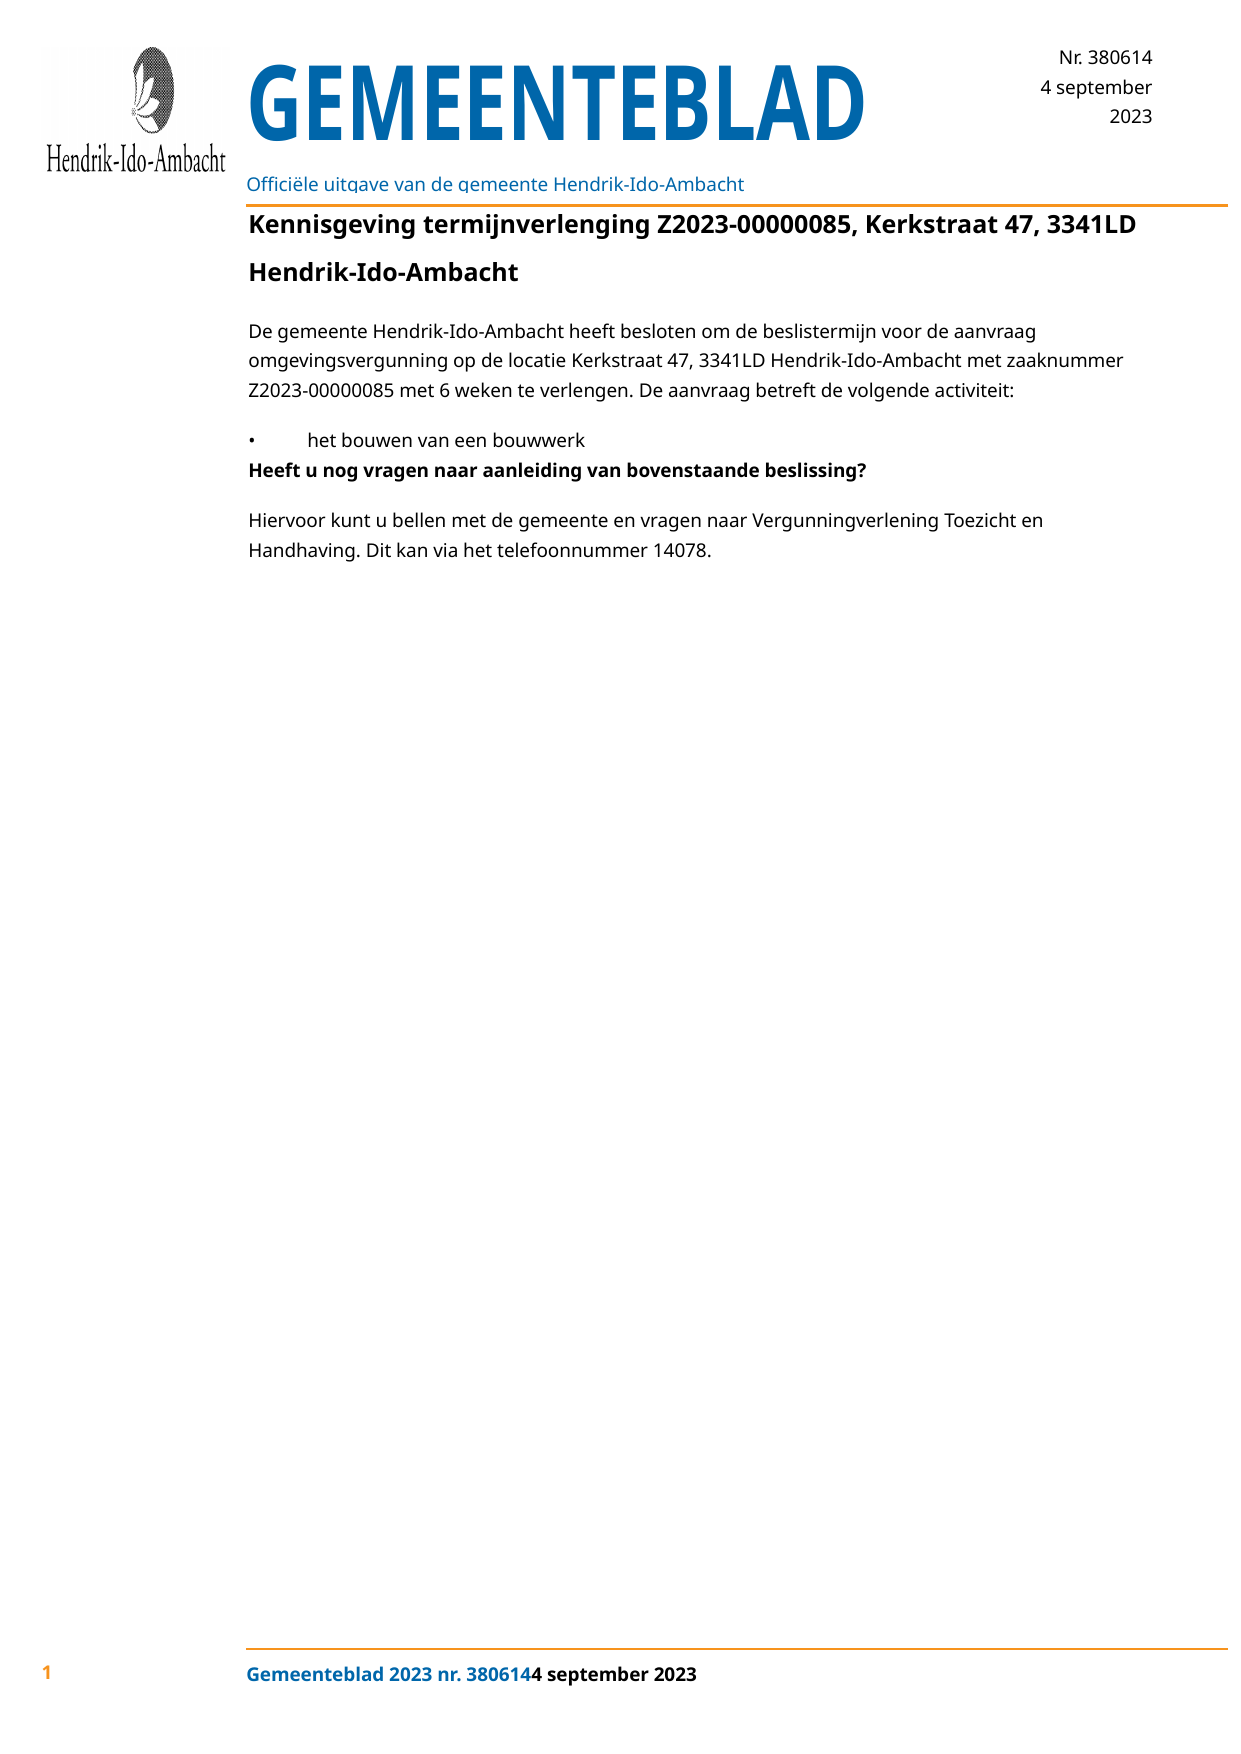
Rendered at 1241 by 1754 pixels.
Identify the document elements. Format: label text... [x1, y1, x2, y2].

picture [41, 47, 231, 172]
text Hiervoor kunt u bellen met de gemeente en vragen naar Vergunningverlening Toezicht en Handhaving. Dit kan via het telefoonnummer 14078. [248, 507, 1152, 563]
list het bouwen van een bouwwerk [248, 427, 1152, 453]
text Kennisgeving termijnverlenging Z2023-00000085, Kerkstraat 47, 3341LD Hendrik-Ido-Ambacht [248, 207, 1152, 288]
text De gemeente Hendrik-Ido-Ambacht heeft besloten om de beslistermijn voor de aanvraag omgevingsvergunning op de locatie Kerkstraat 47, 3341LD Hendrik-Ido-Ambacht met zaaknummer Z2023-00000085 met 6 weken te verlengen. De aanvraag betreft de volgende activiteit: [248, 318, 1152, 403]
text Heeft u nog vragen naar aanleiding van bovenstaande beslissing? [248, 457, 1152, 483]
